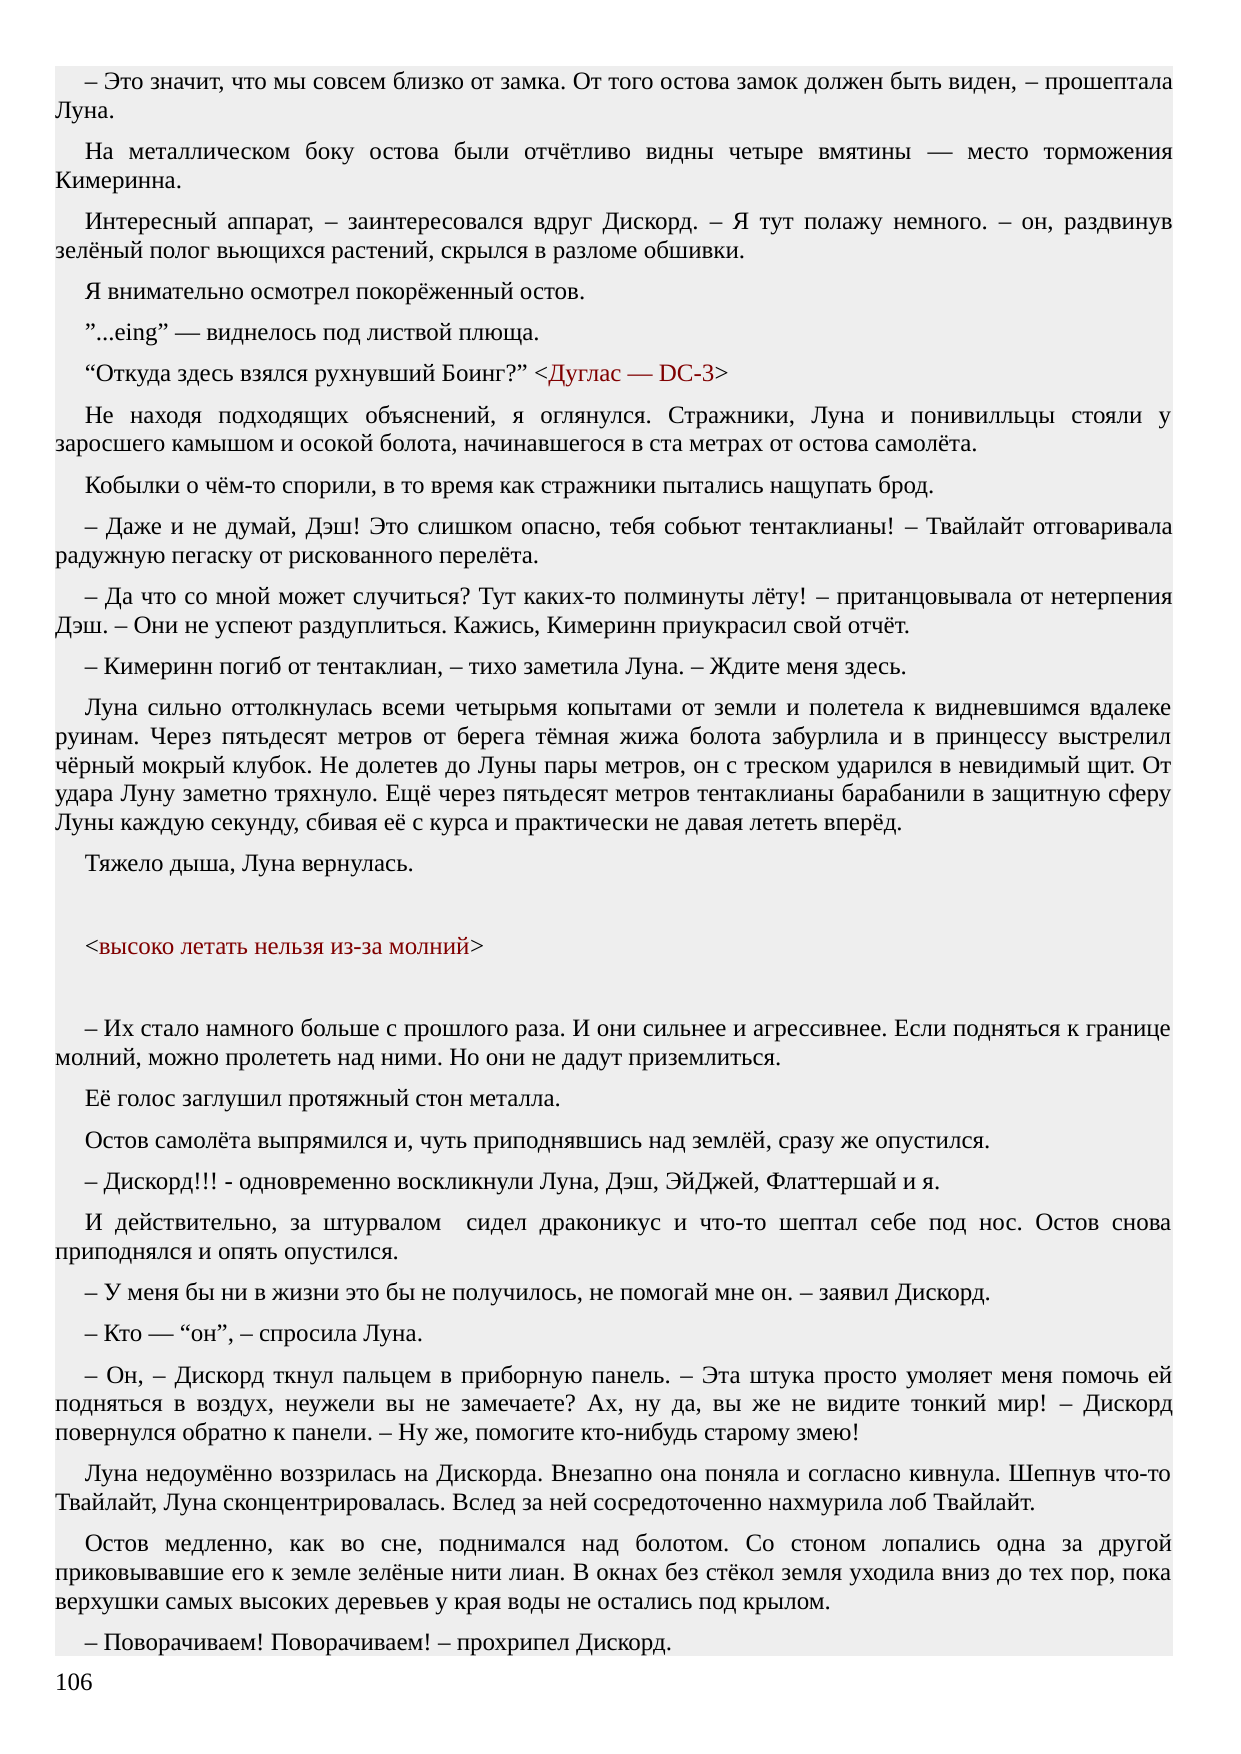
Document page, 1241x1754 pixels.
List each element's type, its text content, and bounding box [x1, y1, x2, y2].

text Интересный аппарат, – заинтересовался вдруг Дискорд. – Я тут полажу немного. – он, раздвинув зелёный полог вьющихся растений, скрылся в разломе обшивки. [55, 206, 1173, 263]
text <высоко летать нельзя из-за молний> [55, 931, 1173, 960]
text – Их стало намного больше с прошлого раза. И они сильнее и агрессивнее. Если подняться к границе молний, можно пролететь над ними. Но они не дадут приземлиться. [55, 1013, 1173, 1071]
text ”...eing” — виднелось под листвой плюща. [55, 317, 1173, 346]
text Луна сильно оттолкнулась всеми четырьмя копытами от земли и полетела к видневшимся вдалеке руинам. Через пятьдесят метров от берега тёмная жижа болота забурлила и в принцессу выстрелил чёрный мокрый клубок. Не долетев до Луны пары метров, он с треском ударился в невидимый щит. От удара Луну заметно тряхнуло. Ещё через пятьдесят метров тентаклианы барабанили в защитную сферу Луны каждую секунду, сбивая её с курса и практически не давая лететь вперёд. [55, 692, 1173, 836]
text – Он, – Дискорд ткнул пальцем в приборную панель. – Эта штука просто умоляет меня помочь ей подняться в воздух, неужели вы не замечаете? Ах, ну да, вы же не видите тонкий мир! – Дискорд повернулся обратно к панели. – Ну же, помогите кто-нибудь старому змею! [55, 1360, 1173, 1446]
text – Кто — “он”, – спросила Луна. [55, 1318, 1173, 1347]
text Не находя подходящих объяснений, я оглянулся. Стражники, Луна и понивилльцы стояли у заросшего камышом и осокой болота, начинавшегося в ста метрах от остова самолёта. [55, 400, 1173, 457]
text – Даже и не думай, Дэш! Это слишком опасно, тебя собьют тентаклианы! – Твайлайт отговаривала радужную пегаску от рискованного перелёта. [55, 511, 1173, 568]
text Тяжело дыша, Луна вернулась. [55, 848, 1173, 877]
text – У меня бы ни в жизни это бы не получилось, не помогай мне он. – заявил Дискорд. [55, 1277, 1173, 1306]
text – Поворачиваем! Поворачиваем! – прохрипел Дискорд. [55, 1627, 1173, 1656]
text Кобылки о чём-то спорили, в то время как стражники пытались нащупать брод. [55, 470, 1173, 498]
text – Да что со мной может случиться? Тут каких-то полминуты лёту! – пританцовывала от нетерпения Дэш. – Они не успеют раздуплиться. Кажись, Кимеринн приукрасил свой отчёт. [55, 581, 1173, 638]
text – Дискорд!!! - одновременно воскликнули Луна, Дэш, ЭйДжей, Флаттершай и я. [55, 1166, 1173, 1195]
text – Это значит, что мы совсем близко от замка. От того остова замок должен быть виден, – прошептала Луна. [55, 66, 1173, 123]
text И действительно, за штурвалом сидел драконикус и что-то шептал себе под нос. Остов снова приподнялся и опять опустился. [55, 1207, 1173, 1265]
text Остов самолёта выпрямился и, чуть приподнявшись над землёй, сразу же опустился. [55, 1125, 1173, 1153]
text Я внимательно осмотрел покорёженный остов. [55, 276, 1173, 305]
text На металлическом боку остова были отчётливо видны четыре вмятины — место торможения Кимеринна. [55, 136, 1173, 193]
text – Кимеринн погиб от тентаклиан, – тихо заметила Луна. – Ждите меня здесь. [55, 651, 1173, 680]
text Луна недоумённо воззрилась на Дискорда. Внезапно она поняла и согласно кивнула. Шепнув что-то Твайлайт, Луна сконцентрировалась. Вслед за ней сосредоточенно нахмурила лоб Твайлайт. [55, 1458, 1173, 1516]
text Остов медленно, как во сне, поднимался над болотом. Со стоном лопались одна за другой приковывавшие его к земле зелёные нити лиан. В окнах без стёкол земля уходила вниз до тех пор, пока верхушки самых высоких деревьев у края воды не остались под крылом. [55, 1528, 1173, 1615]
text “Откуда здесь взялся рухнувший Боинг?” <Дуглас — DC-3> [55, 358, 1173, 387]
text Её голос заглушил протяжный стон металла. [55, 1083, 1173, 1112]
